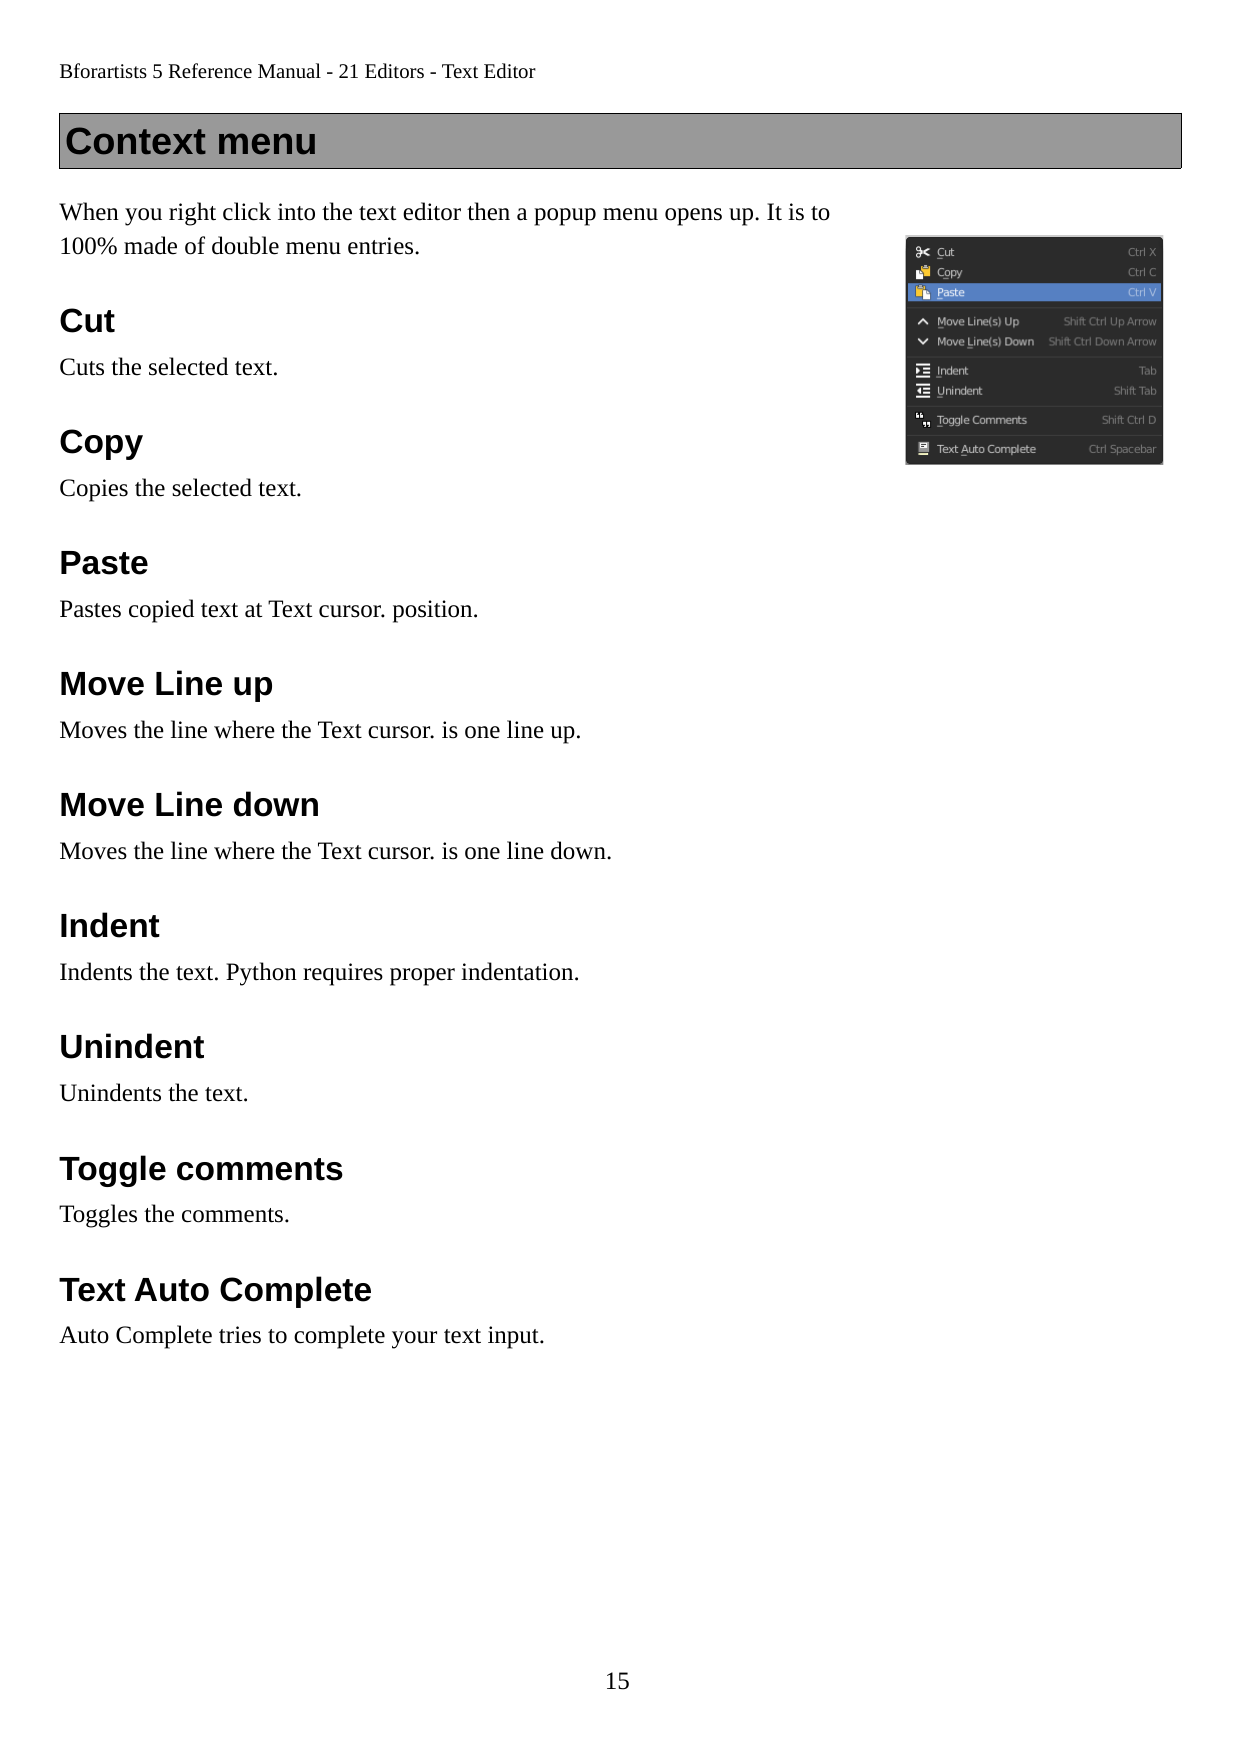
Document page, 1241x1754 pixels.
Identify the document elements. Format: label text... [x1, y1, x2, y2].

text Pastes copied text at Text cursor. position. [59, 594, 1181, 623]
text When you right click into the text editor then a popup menu opens up. It is to 100% made of double menu entries. [59, 197, 1181, 260]
subtitle Move Line down [59, 785, 1181, 824]
text Unindents the text. [59, 1078, 1181, 1107]
subtitle Move Line up [59, 664, 1181, 703]
subtitle Copy [59, 422, 905, 461]
picture [905, 235, 1164, 465]
text Indents the text. Python requires proper indentation. [59, 957, 1181, 986]
text [1164, 352, 1181, 381]
text Toggles the comments. [59, 1199, 1181, 1228]
table_header Context menu [60, 114, 1181, 168]
text Copies the selected text. [59, 473, 1181, 502]
text Auto Complete tries to complete your text input. [59, 1321, 1181, 1349]
subtitle Unindent [59, 1027, 1181, 1066]
subtitle Paste [59, 543, 1181, 582]
text Cuts the selected text. [59, 352, 905, 381]
subtitle Indent [59, 906, 1181, 945]
subtitle Cut [59, 301, 905, 340]
text Moves the line where the Text cursor. is one line up. [59, 715, 1181, 744]
subtitle [1164, 422, 1181, 461]
subtitle Toggle comments [59, 1148, 1181, 1187]
text Moves the line where the Text cursor. is one line down. [59, 836, 1181, 865]
subtitle Text Auto Complete [59, 1269, 1181, 1308]
subtitle [1164, 301, 1181, 340]
